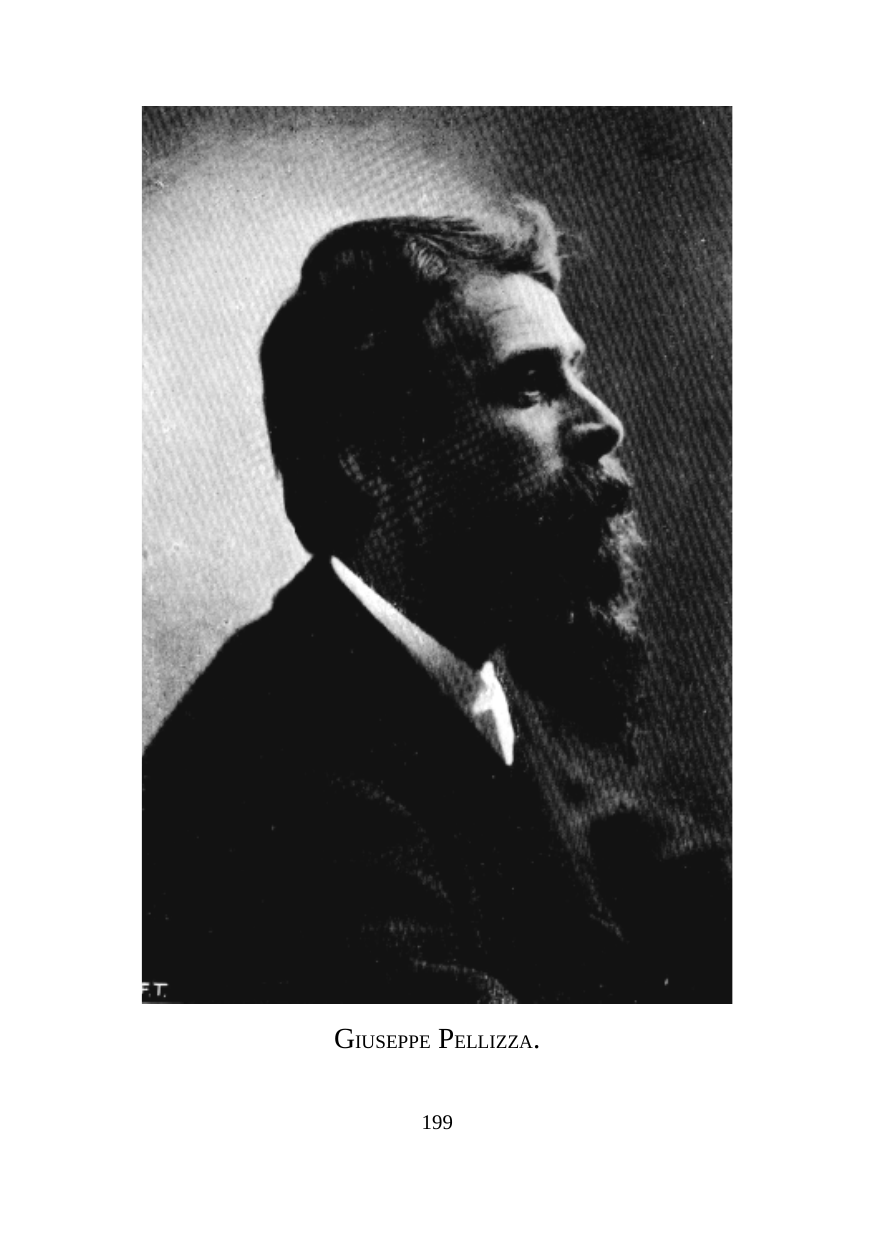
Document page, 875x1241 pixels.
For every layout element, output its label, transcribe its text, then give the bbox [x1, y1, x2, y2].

text Giuseppe Pellizza. [106, 1004, 768, 1055]
picture [141, 106, 733, 1004]
